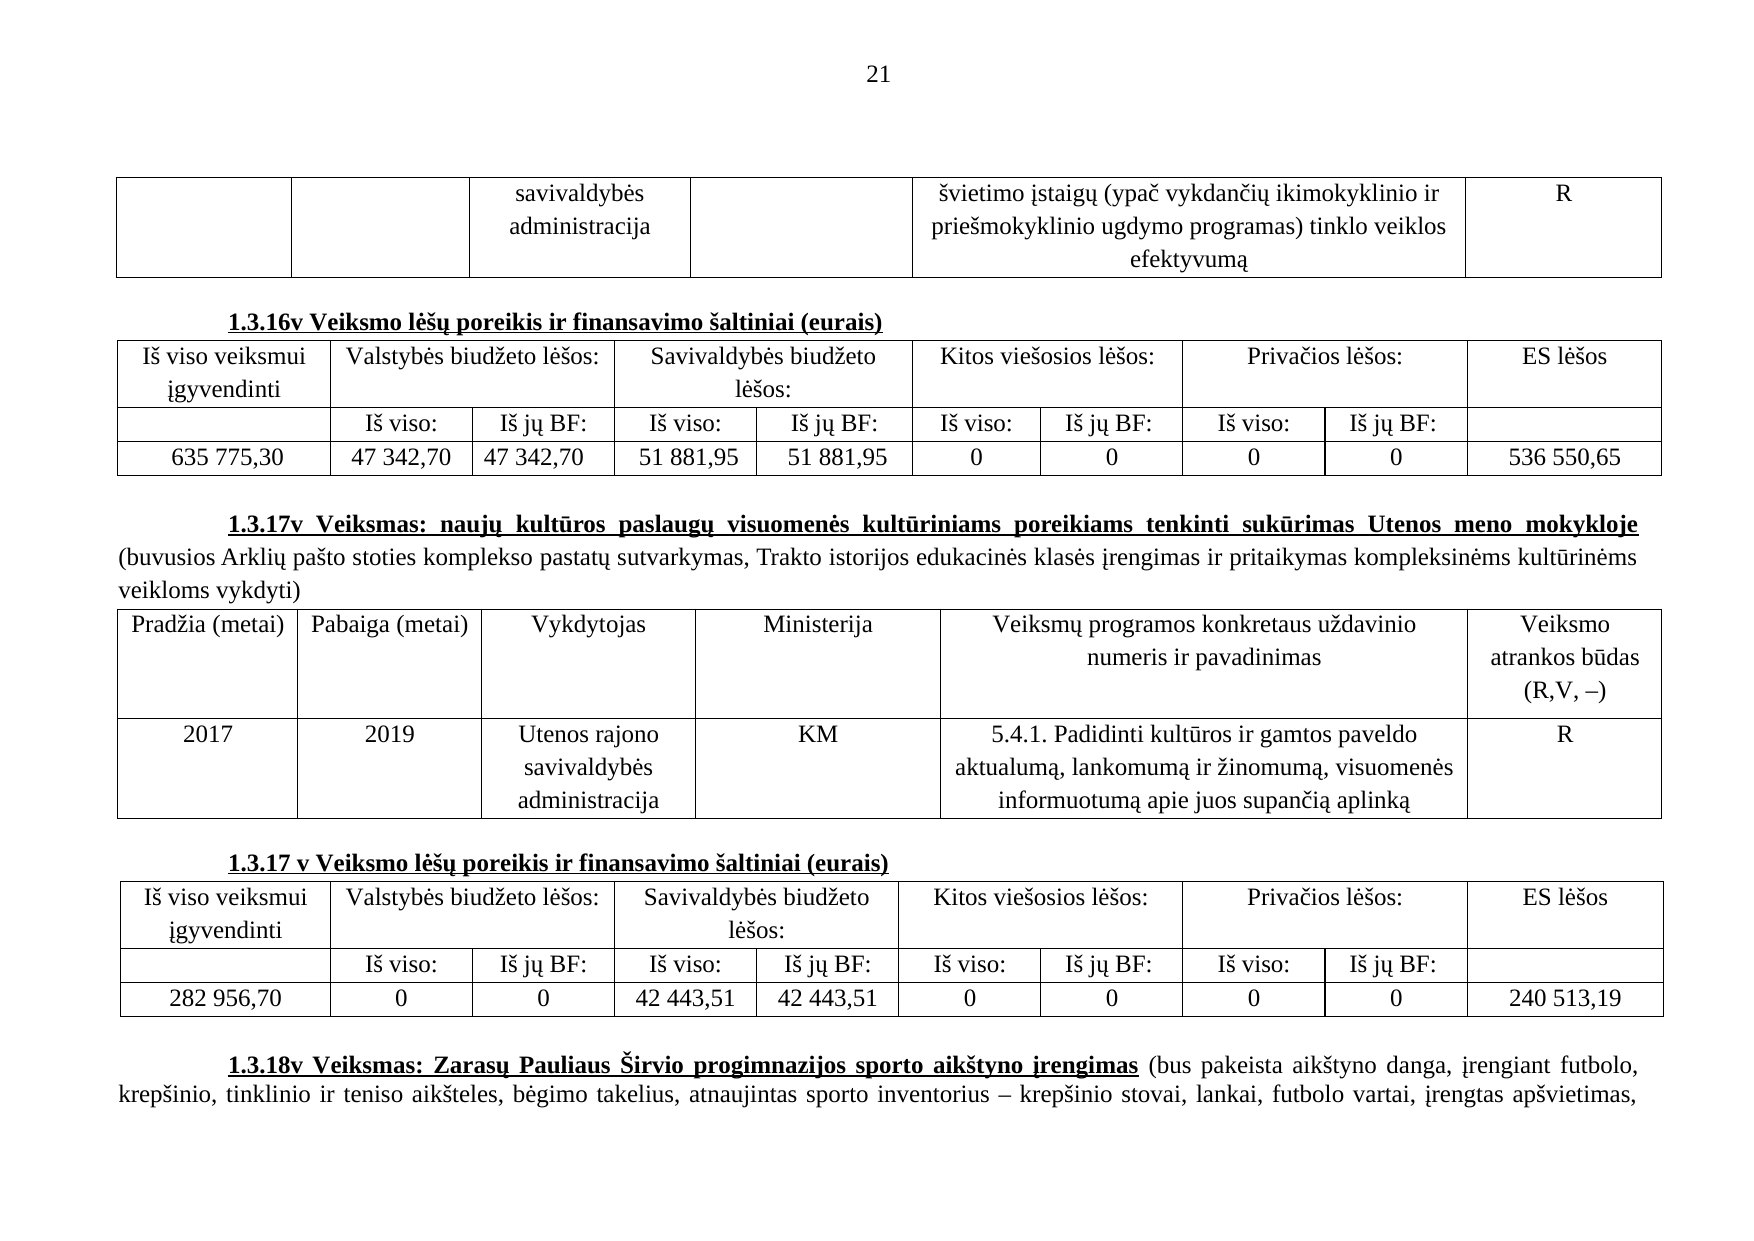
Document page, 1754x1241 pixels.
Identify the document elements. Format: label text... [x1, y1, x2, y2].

table_cell Iš jų BF: [1041, 949, 1182, 982]
table_header Pabaiga (metai) [298, 610, 481, 718]
table_cell [118, 408, 330, 441]
table_cell 47 342,70 [473, 442, 614, 475]
table_header Ministerija [696, 610, 940, 718]
table_cell Iš viso: [913, 408, 1040, 441]
table_cell [691, 178, 912, 277]
table_cell 0 [1326, 983, 1467, 1016]
table_cell 2019 [298, 719, 481, 818]
table_header Savivaldybės biudžeto lėšos: [615, 882, 898, 948]
table_cell [1468, 949, 1663, 982]
table_cell KM [696, 719, 940, 818]
table_cell 0 [913, 442, 1040, 475]
table_cell Iš jų BF: [473, 408, 614, 441]
text 1.3.18v Veiksmas: Zarasų Pauliaus Širvio progimnazijos sporto aikštyno įrengimas (bus pakeista aikštyno danga, įrengiant futbolo, krepšinio, tinklinio ir teniso aikšteles, bėgimo takelius, atnaujintas sporto inventorius – krepšinio stovai, lankai, futbolo vartai, įrengtas apšvietimas, [118, 1050, 1639, 1108]
table_cell Iš jų BF: [1326, 408, 1467, 441]
table_cell 0 [1183, 983, 1324, 1016]
table_cell Iš viso: [899, 949, 1040, 982]
table_cell Iš viso: [1183, 408, 1324, 441]
table_header Valstybės biudžeto lėšos: [331, 882, 614, 948]
table_cell [292, 178, 469, 277]
table_cell Utenos rajono savivaldybės administracija [482, 719, 695, 818]
table_cell 240 513,19 [1468, 983, 1663, 1016]
table_cell 0 [473, 983, 614, 1016]
table_cell Iš viso: [331, 408, 472, 441]
table_header ES lėšos [1468, 341, 1661, 407]
text 1.3.17 v Veiksmo lėšų poreikis ir finansavimo šaltiniai (eurais) [118, 848, 1639, 877]
table_header Kitos viešosios lėšos: [913, 341, 1182, 407]
table_cell 282 956,70 [121, 983, 330, 1016]
table_header Valstybės biudžeto lėšos: [331, 341, 614, 407]
table_cell 635 775,30 [118, 442, 330, 475]
table_cell 0 [1183, 442, 1324, 475]
table_header Iš viso veiksmui įgyvendinti [121, 882, 330, 948]
table_cell 42 443,51 [615, 983, 756, 1016]
table_cell R [1466, 178, 1661, 277]
table_cell 5.4.1. Padidinti kultūros ir gamtos paveldo aktualumą, lankomumą ir žinomumą, visuomenės informuotumą apie juos supančią aplinką [941, 719, 1467, 818]
table_cell 51 881,95 [615, 442, 756, 475]
table_cell Iš jų BF: [1326, 949, 1467, 982]
table_cell Iš viso: [331, 949, 472, 982]
table_cell 2017 [118, 719, 297, 818]
table_cell Iš viso: [615, 408, 756, 441]
table_cell 42 443,51 [757, 983, 898, 1016]
table_cell švietimo įstaigų (ypač vykdančių ikimokyklinio ir priešmokyklinio ugdymo programas) tinklo veiklos efektyvumą [913, 178, 1465, 277]
table_header Iš viso veiksmui įgyvendinti [118, 341, 330, 407]
table_cell Iš jų BF: [757, 408, 912, 441]
table_header ES lėšos [1468, 882, 1663, 948]
table_header Veiksmo atrankos būdas (R,V, –) [1468, 610, 1661, 718]
table_cell 47 342,70 [331, 442, 472, 475]
table_cell 0 [899, 983, 1040, 1016]
table_header Pradžia (metai) [118, 610, 297, 718]
table_header Privačios lėšos: [1183, 882, 1467, 948]
table_cell [121, 949, 330, 982]
table_cell Iš jų BF: [1041, 408, 1182, 441]
table_cell 0 [1041, 442, 1182, 475]
table_header Savivaldybės biudžeto lėšos: [615, 341, 912, 407]
table_cell Iš viso: [615, 949, 756, 982]
table_cell 0 [1326, 442, 1467, 475]
table_header Veiksmų programos konkretaus uždavinio numeris ir pavadinimas [941, 610, 1467, 718]
table_cell Iš jų BF: [473, 949, 614, 982]
table_cell 51 881,95 [757, 442, 912, 475]
table_cell R [1468, 719, 1661, 818]
table_cell 536 550,65 [1468, 442, 1661, 475]
table_cell [1468, 408, 1661, 441]
table_cell savivaldybės administracija [470, 178, 690, 277]
table_cell 0 [331, 983, 472, 1016]
text 1.3.17v Veiksmas: naujų kultūros paslaugų visuomenės kultūriniams poreikiams tenkinti sukūrimas Utenos meno mokykloje (buvusios Arklių pašto stoties komplekso pastatų sutvarkymas, Trakto istorijos edukacinės klasės įrengimas ir pritaikymas kompleksinėms kultūrinėms veikloms vykdyti) [118, 509, 1639, 604]
table_cell Iš jų BF: [757, 949, 898, 982]
table_header Kitos viešosios lėšos: [899, 882, 1182, 948]
table_cell [117, 178, 291, 277]
text 1.3.16v Veiksmo lėšų poreikis ir finansavimo šaltiniai (eurais) [118, 307, 1639, 336]
table_header Vykdytojas [482, 610, 695, 718]
table_cell Iš viso: [1183, 949, 1324, 982]
table_header Privačios lėšos: [1183, 341, 1467, 407]
table_cell 0 [1041, 983, 1182, 1016]
